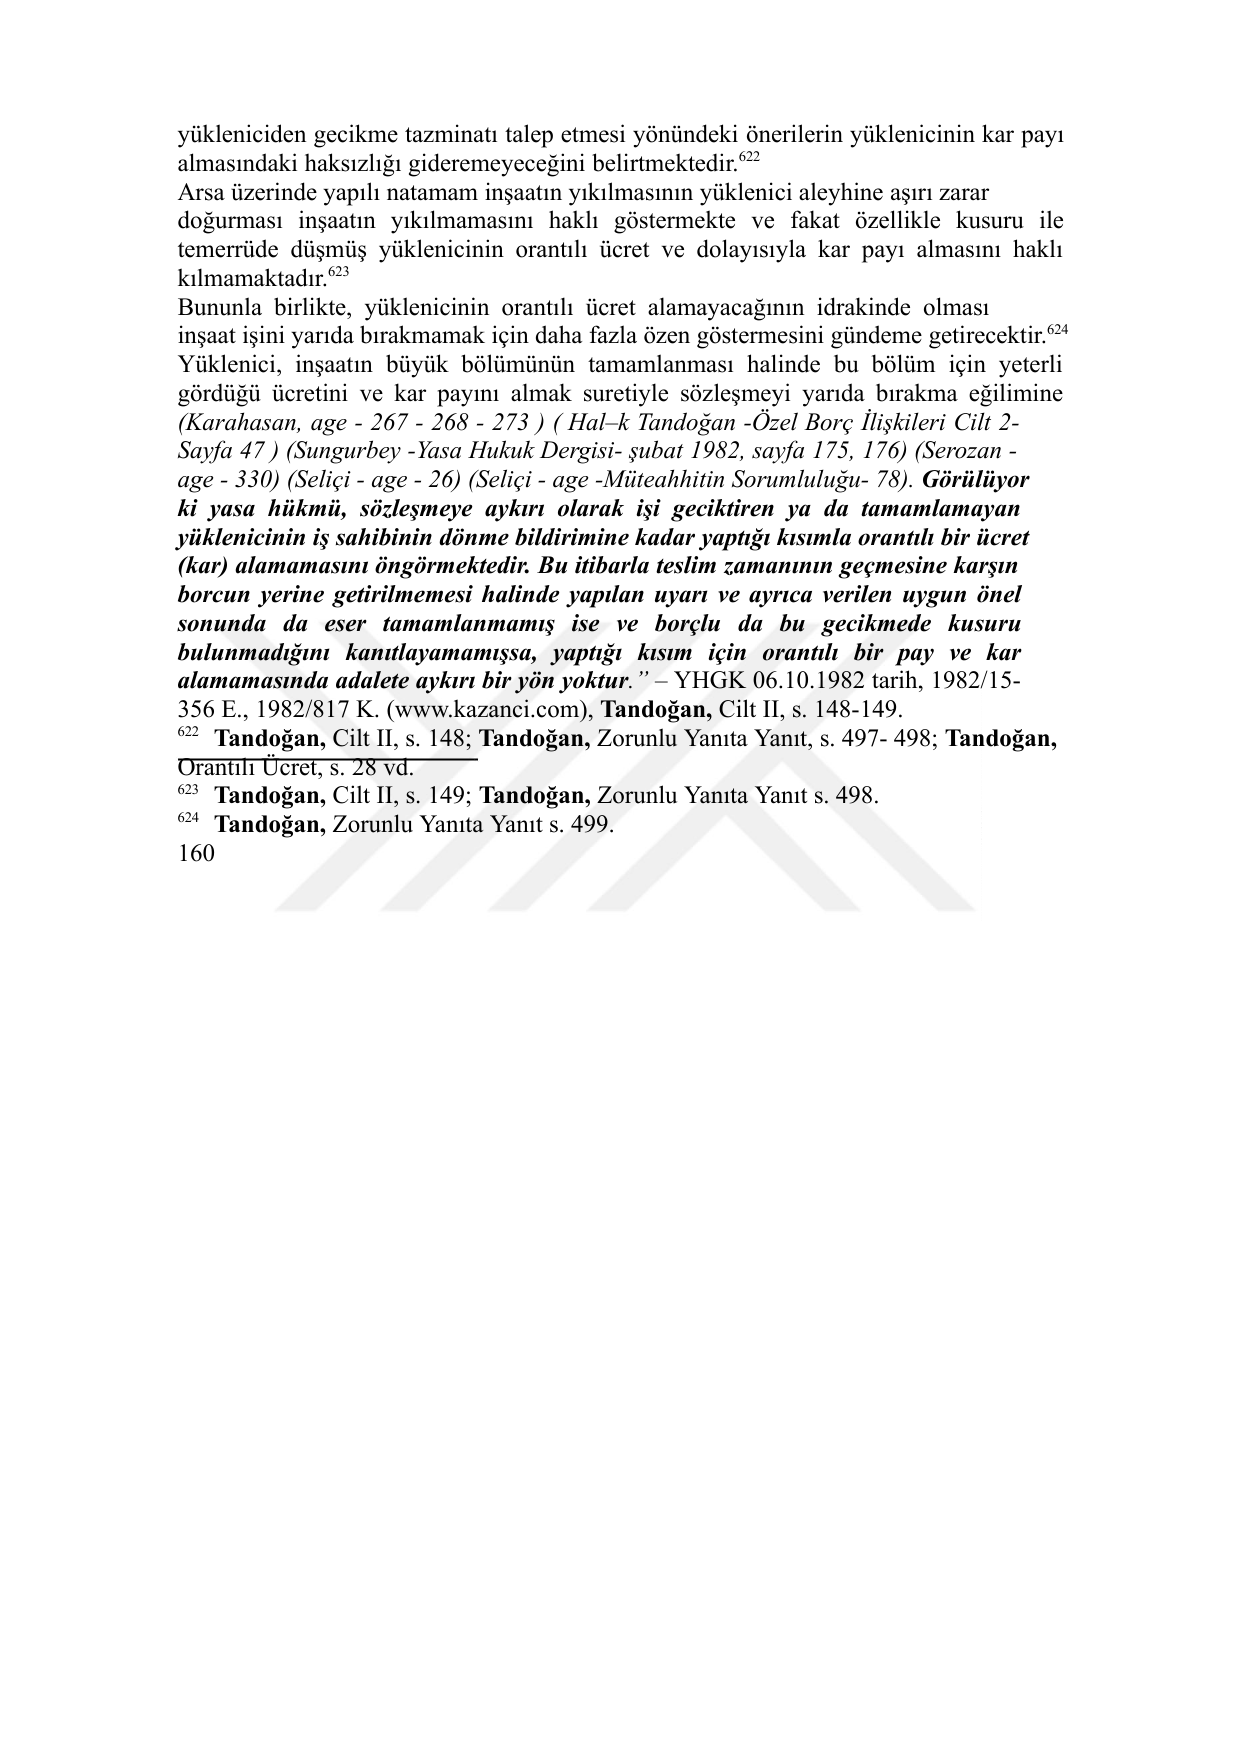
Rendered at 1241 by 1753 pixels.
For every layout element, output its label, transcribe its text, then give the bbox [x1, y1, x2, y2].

text yükleniciden gecikme tazminatı talep etmesi yönündeki önerilerin yüklenicinin kar payı [177, 119, 1230, 148]
text 622 Tandoğan, Cilt II, s. 148; Tandoğan, Zorunlu Yanıta Yanıt, s. 497- 498; Tandoğan, [177, 723, 1230, 752]
text doğurması inşaatın yıkılmamasını haklı göstermekte ve fakat özellikle kusuru ile [177, 206, 1230, 234]
text yüklenicinin iş sahibinin dönme bildirimine kadar yaptığı kısımla orantılı bir ücret [177, 522, 1230, 551]
text 624 Tandoğan, Zorunlu Yanıta Yanıt s. 499. [177, 809, 1230, 838]
text bulunmadığını kanıtlayamamışsa, yaptığı kısım için orantılı bir pay ve kar [177, 637, 1230, 666]
text Arsa üzerinde yapılı natamam inşaatın yıkılmasının yüklenici aleyhine aşırı zarar [177, 177, 1230, 206]
text Orantılı Ücret, s. 28 vd. [177, 752, 1230, 781]
text 160 [177, 838, 1230, 867]
text (kar) alamamasını öngörmektedir. Bu itibarla teslim zamanının geçmesine karşın [177, 551, 1230, 579]
text gördüğü ücretini ve kar payını almak suretiyle sözleşmeyi yarıda bırakma eğilimine [177, 378, 1230, 407]
text borcun yerine getirilmemesi halinde yapılan uyarı ve ayrıca verilen uygun önel [177, 579, 1230, 608]
text ki yasa hükmü, sözleşmeye aykırı olarak işi geciktiren ya da tamamlamayan [177, 493, 1230, 522]
text almasındaki haksızlığı gideremeyeceğini belirtmektedir.622 [177, 148, 1230, 177]
text kılmamaktadır.623 [177, 263, 1230, 292]
text Bununla birlikte, yüklenicinin orantılı ücret alamayacağının idrakinde olması [177, 292, 1230, 321]
picture [175, 612, 982, 921]
text sonunda da eser tamamlanmamış ise ve borçlu da bu gecikmede kusuru [177, 608, 1230, 637]
text temerrüde düşmüş yüklenicinin orantılı ücret ve dolayısıyla kar payı almasını haklı [177, 234, 1230, 263]
text inşaat işini yarıda bırakmamak için daha fazla özen göstermesini gündeme getirecektir.624 [177, 321, 1230, 349]
text (Karahasan, age - 267 - 268 - 273 ) ( Hal–k Tandoğan -Özel Borç İlişkileri Cilt 2- [177, 407, 1230, 436]
text Yüklenici, inşaatın büyük bölümünün tamamlanması halinde bu bölüm için yeterli [177, 349, 1230, 378]
text Sayfa 47 ) (Sungurbey -Yasa Hukuk Dergisi- şubat 1982, sayfa 175, 176) (Serozan - [177, 436, 1230, 464]
text age - 330) (Seliçi - age - 26) (Seliçi - age -Müteahhitin Sorumluluğu- 78). Görülüyor [177, 464, 1230, 493]
text 356 E., 1982/817 K. (www.kazanci.com), Tandoğan, Cilt II, s. 148-149. [177, 694, 1230, 723]
text 623 Tandoğan, Cilt II, s. 149; Tandoğan, Zorunlu Yanıta Yanıt s. 498. [177, 781, 1230, 809]
text alamamasında adalete aykırı bir yön yoktur.” – YHGK 06.10.1982 tarih, 1982/15- [177, 666, 1230, 694]
